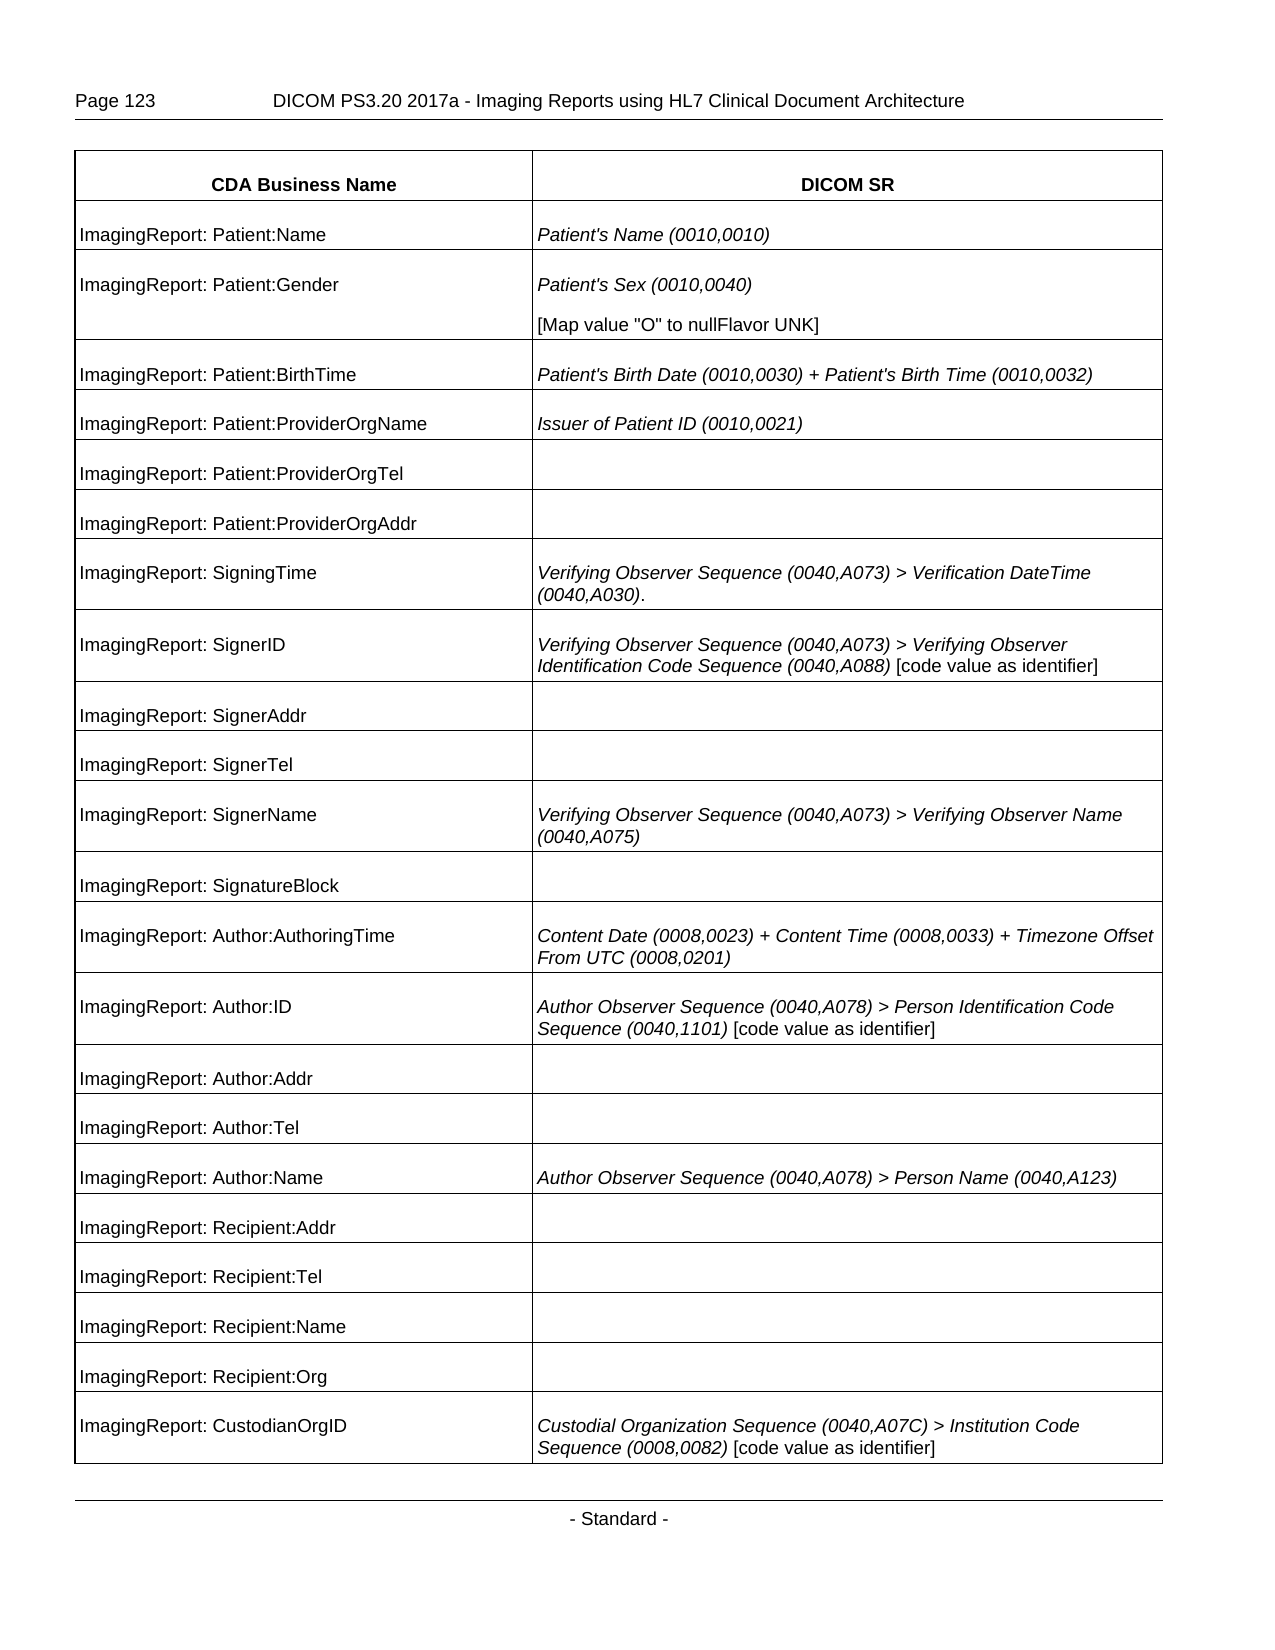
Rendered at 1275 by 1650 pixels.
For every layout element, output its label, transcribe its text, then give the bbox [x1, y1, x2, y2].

table_cell Custodial Organization Sequence (0040,A07C) > Institution Code Sequence (0008,0082) [code value as identifier] [533, 1392, 1162, 1462]
table_cell ImagingReport: Patient:Name [76, 201, 532, 249]
table_cell ImagingReport: Patient:ProviderOrgTel [76, 440, 532, 488]
table_cell [533, 490, 1162, 538]
table_cell Verifying Observer Sequence (0040,A073) > Verification DateTime (0040,A030). [533, 539, 1162, 609]
table_cell ImagingReport: SignerTel [76, 731, 532, 780]
table_cell [533, 1094, 1162, 1143]
table_cell [533, 1194, 1162, 1242]
table_cell Verifying Observer Sequence (0040,A073) > Verifying Observer Name (0040,A075) [533, 781, 1162, 851]
table_cell ImagingReport: Recipient:Name [76, 1293, 532, 1342]
table_cell Verifying Observer Sequence (0040,A073) > Verifying Observer Identification Code Sequence (0040,A088) [code value as identifier] [533, 610, 1162, 681]
table_cell ImagingReport: Patient:BirthTime [76, 340, 532, 389]
table_cell ImagingReport: SignerName [76, 781, 532, 851]
table_header CDA Business Name [76, 151, 532, 200]
table_cell ImagingReport: SigningTime [76, 539, 532, 609]
table_cell Issuer of Patient ID (0010,0021) [533, 390, 1162, 439]
table_cell ImagingReport: Recipient:Org [76, 1343, 532, 1391]
table_cell Patient's Birth Date (0010,0030) + Patient's Birth Time (0010,0032) [533, 340, 1162, 389]
table_cell [533, 440, 1162, 488]
table_cell ImagingReport: Patient:ProviderOrgName [76, 390, 532, 439]
table_cell [533, 852, 1162, 901]
table_cell ImagingReport: Patient:ProviderOrgAddr [76, 490, 532, 538]
table_cell Author Observer Sequence (0040,A078) > Person Name (0040,A123) [533, 1144, 1162, 1192]
table_cell ImagingReport: SignerID [76, 610, 532, 681]
table_cell ImagingReport: Recipient:Addr [76, 1194, 532, 1242]
table_cell ImagingReport: Recipient:Tel [76, 1243, 532, 1292]
table_cell ImagingReport: SignerAddr [76, 682, 532, 730]
table_cell ImagingReport: Author:ID [76, 973, 532, 1043]
table_cell ImagingReport: CustodianOrgID [76, 1392, 532, 1462]
table_cell ImagingReport: Patient:Gender [76, 250, 532, 339]
table_cell [533, 1243, 1162, 1292]
table_cell ImagingReport: Author:Name [76, 1144, 532, 1192]
table_cell ImagingReport: Author:AuthoringTime [76, 902, 532, 972]
table_cell ImagingReport: Author:Addr [76, 1045, 532, 1093]
table_cell ImagingReport: SignatureBlock [76, 852, 532, 901]
table_cell [533, 1293, 1162, 1342]
table_header DICOM SR [533, 151, 1162, 200]
table_cell Patient's Sex (0010,0040) [Map value "O" to nullFlavor UNK] [533, 250, 1162, 339]
table_cell ImagingReport: Author:Tel [76, 1094, 532, 1143]
table_cell Author Observer Sequence (0040,A078) > Person Identification Code Sequence (0040,1101) [code value as identifier] [533, 973, 1162, 1043]
table_cell [533, 682, 1162, 730]
table_cell Patient's Name (0010,0010) [533, 201, 1162, 249]
table_cell [533, 1343, 1162, 1391]
table_cell [533, 731, 1162, 780]
table_cell [533, 1045, 1162, 1093]
table_cell Content Date (0008,0023) + Content Time (0008,0033) + Timezone Offset From UTC (0008,0201) [533, 902, 1162, 972]
